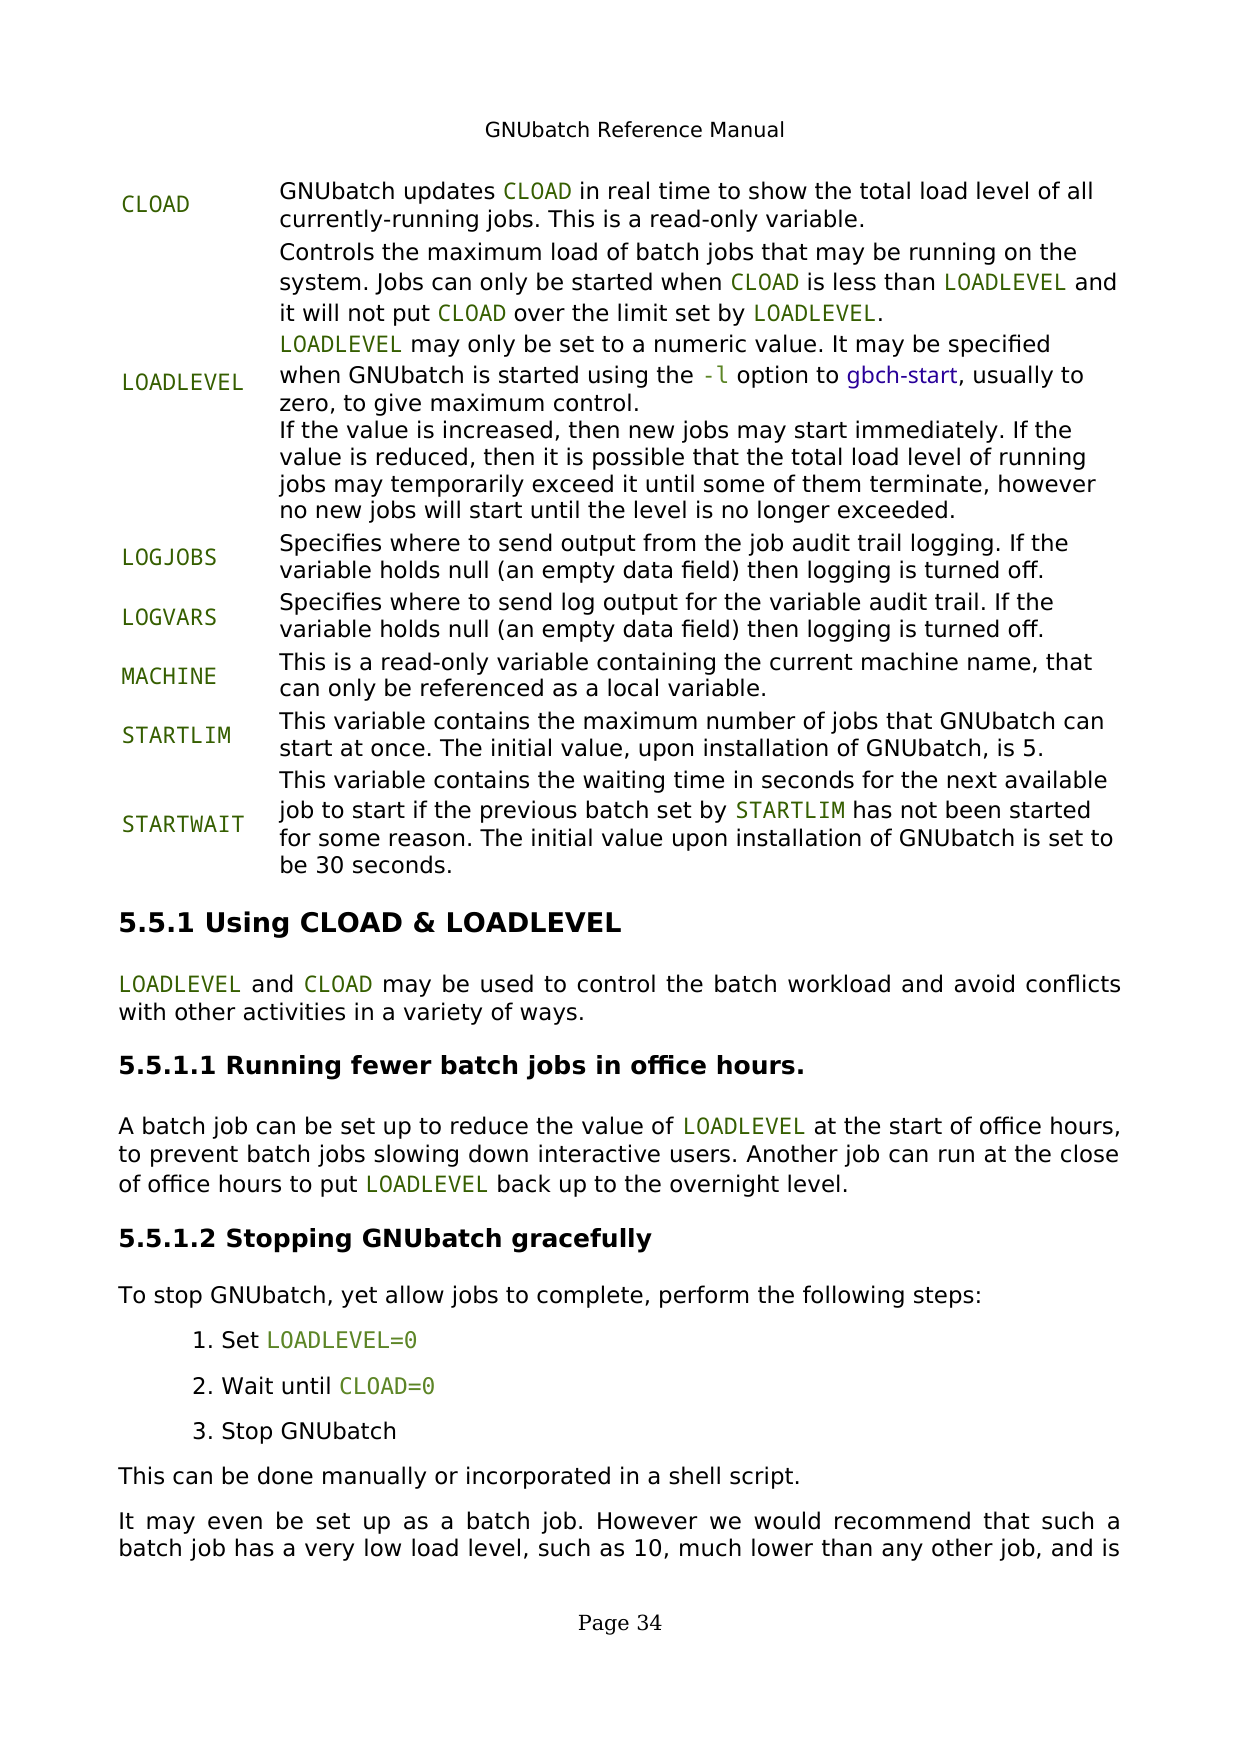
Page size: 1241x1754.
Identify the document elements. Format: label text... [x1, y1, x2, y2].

table_cell This variable contains the maximum number of jobs that GNUbatch can start at once. The initial value, upon installation of GNUbatch, is 5. [276, 705, 1122, 765]
table_cell Controls the maximum load of batch jobs that may be running on the system. Jobs can only be started when CLOAD is less than LOADLEVEL and it will not put CLOAD over the limit set by LOADLEVEL. LOADLEVEL may only be set to a numeric value. It may be specified when GNUbatch is started using the -l option to gbch-start, usually to zero, to give maximum control. If the value is increased, then new jobs may start immediately. If the value is reduced, then it is possible that the total load level of running jobs may temporarily exceed it until some of them terminate, however no new jobs will start until the level is no longer exceeded. [276, 236, 1122, 527]
table_cell LOADLEVEL [118, 236, 276, 527]
table_cell STARTWAIT [118, 765, 276, 882]
table_cell MACHINE [118, 646, 276, 705]
text To stop GNUbatch, yet allow jobs to complete, perform the following steps: [118, 1283, 1122, 1309]
table_header GNUbatch updates CLOAD in real time to show the total load level of all currently-running jobs. This is a read-only variable. [276, 172, 1122, 236]
list Stop GNUbatch [192, 1418, 1122, 1445]
subtitle Using CLOAD & LOADLEVEL [118, 907, 1122, 938]
table_header CLOAD [118, 172, 276, 236]
list Wait until CLOAD=0 [192, 1373, 1122, 1399]
list Set LOADLEVEL=0 [192, 1328, 1122, 1354]
table_cell Specifies where to send log output for the variable audit trail. If the variable holds null (an empty data field) then logging is turned off. [276, 587, 1122, 646]
subtitle Stopping GNUbatch gracefully [118, 1224, 1122, 1253]
text LOADLEVEL and CLOAD may be used to control the batch workload and avoid conflicts with other activities in a variety of ways. [118, 968, 1122, 1026]
table_cell Specifies where to send output from the job audit trail logging. If the variable holds null (an empty data field) then logging is turned off. [276, 527, 1122, 587]
table_cell LOGVARS [118, 587, 276, 646]
table_cell LOGJOBS [118, 527, 276, 587]
subtitle Running fewer batch jobs in office hours. [118, 1051, 1122, 1080]
table_cell This is a read-only variable containing the current machine name, that can only be referenced as a local variable. [276, 646, 1122, 705]
text It may even be set up as a batch job. However we would recommend that such a batch job has a very low load level, such as 10, much lower than any other job, and is [118, 1508, 1122, 1562]
table_cell STARTLIM [118, 705, 276, 765]
table_cell This variable contains the waiting time in seconds for the next available job to start if the previous batch set by STARTLIM has not been started for some reason. The initial value upon installation of GNUbatch is set to be 30 seconds. [276, 765, 1122, 882]
text A batch job can be set up to reduce the value of LOADLEVEL at the start of office hours, to prevent batch jobs slowing down interactive users. Another job can run at the close of office hours to put LOADLEVEL back up to the overnight level. [118, 1109, 1122, 1199]
text This can be done manually or incorporated in a shell script. [118, 1463, 1122, 1490]
